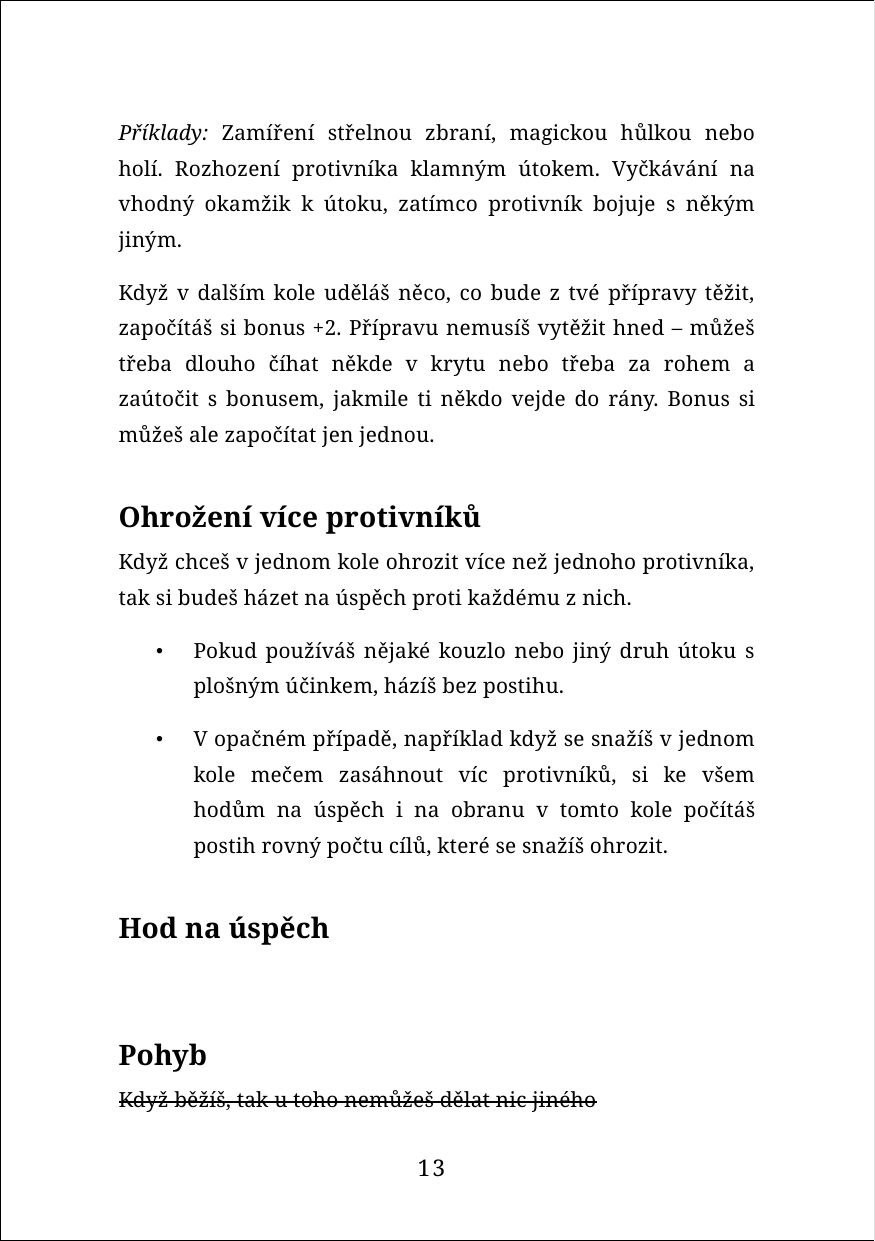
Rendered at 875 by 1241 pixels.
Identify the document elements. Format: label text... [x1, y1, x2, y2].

text Příklady: Zamíření střelnou zbraní, magickou hůlkou nebo holí. Rozhození protivníka klamným útokem. Vyčkávání na vhodný okamžik k útoku, zatímco protivník bojuje s někým jiným. [118, 118, 756, 253]
text Když běžíš, tak u toho nemůžeš dělat nic jiného [118, 1085, 756, 1113]
subtitle Hod na úspěch [118, 908, 756, 946]
subtitle Ohrožení více protivníků [118, 497, 756, 535]
list Pokud používáš nějaké kouzlo nebo jiný druh útoku s plošným účinkem, házíš bez postihu. [156, 636, 756, 700]
subtitle Pohyb [118, 1035, 756, 1073]
text Když chceš v jednom kole ohrozit více než jednoho protivníka, tak si budeš házet na úspěch proti každému z nich. [118, 547, 756, 611]
text Když v dalším kole uděláš něco, co bude z tvé přípravy těžit, započítáš si bonus +2. Přípravu nemusíš vytěžit hned – můžeš třeba dlouho číhat někde v krytu nebo třeba za rohem a zaútočit s bonusem, jakmile ti někdo vejde do rány. Bonus si můžeš ale započítat jen jednou. [118, 278, 756, 448]
list V opačném případě, například když se snažíš v jednom kole mečem zasáhnout víc protivníků, si ke všem hodům na úspěch i na obranu v tomto kole počítáš postih rovný počtu cílů, které se snažíš ohrozit. [156, 724, 756, 859]
